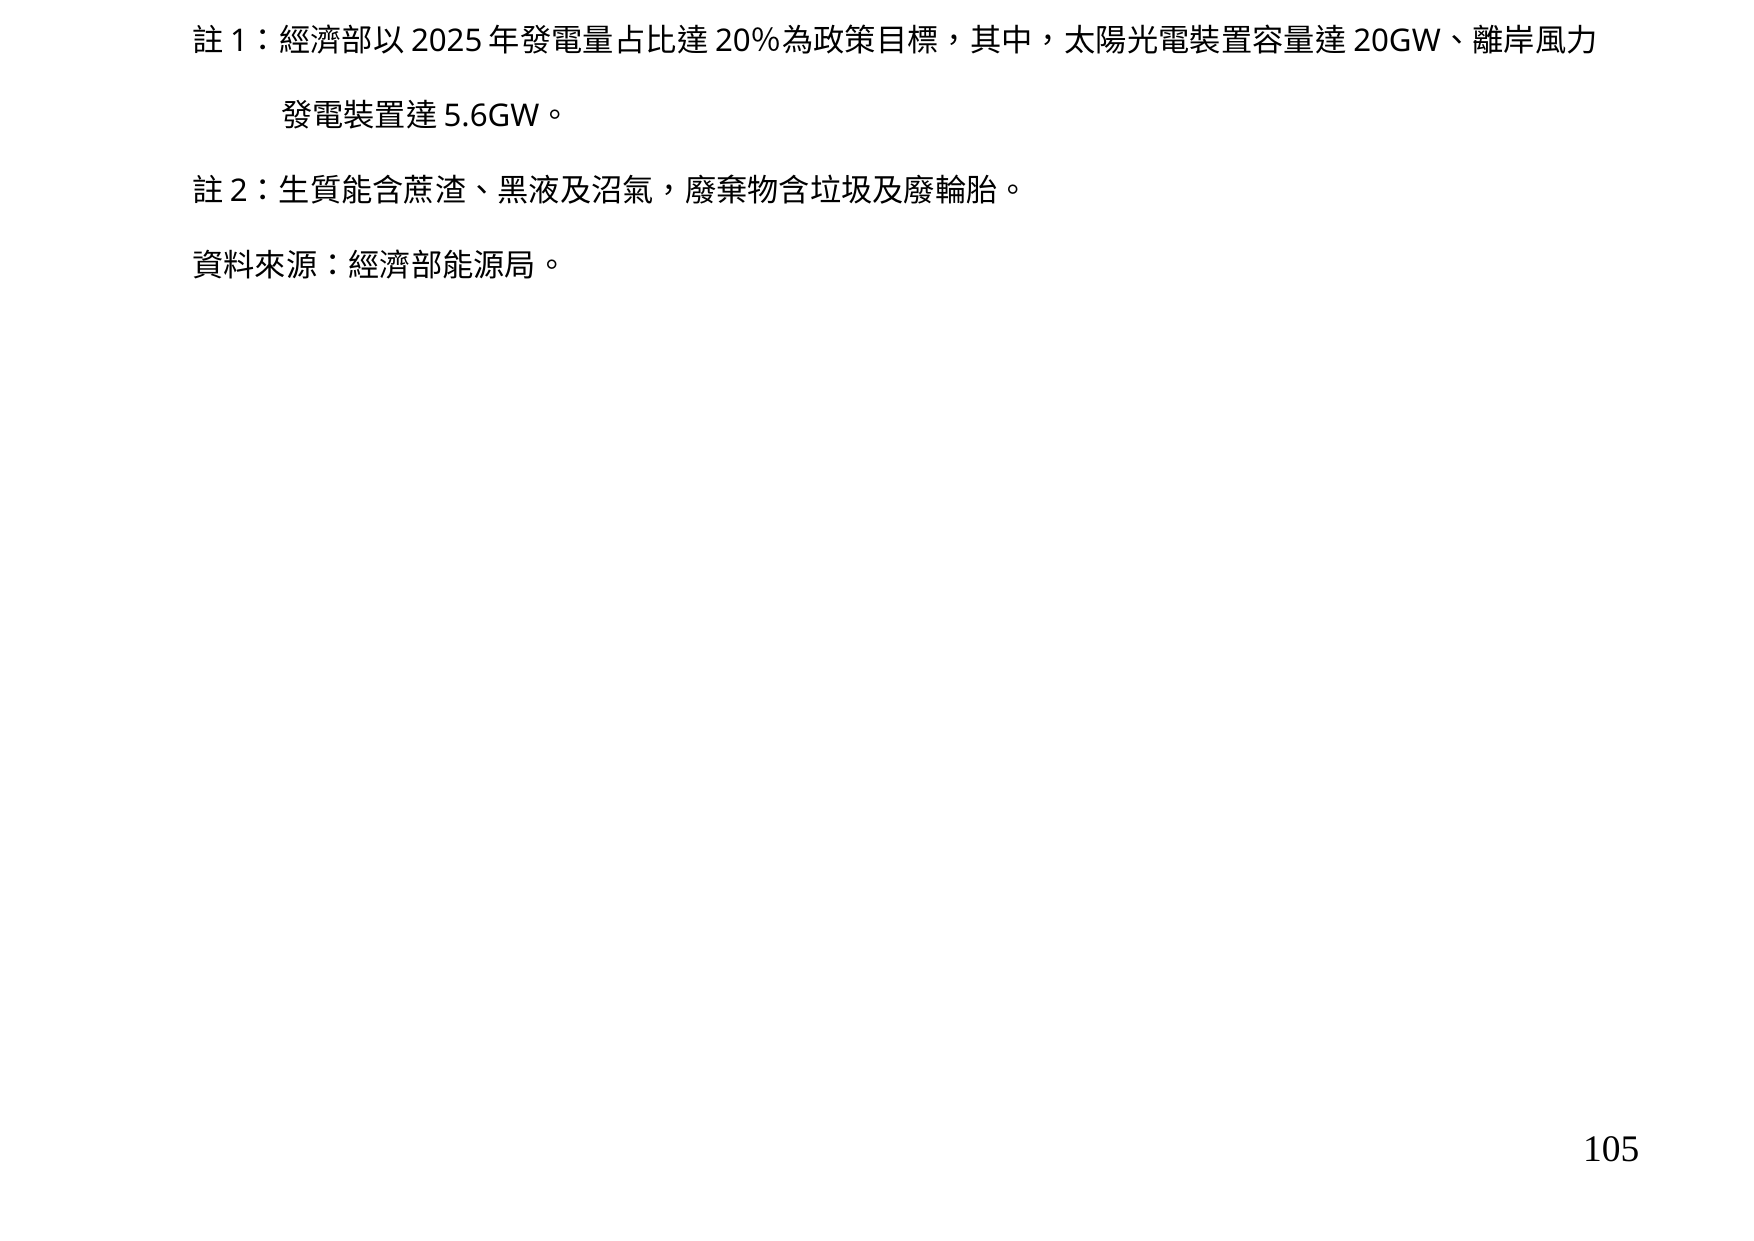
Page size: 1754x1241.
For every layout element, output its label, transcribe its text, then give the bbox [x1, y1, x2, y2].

text 註2：生質能含蔗渣、黑液及沼氣，廢棄物含垃圾及廢輪胎。 [192, 151, 1598, 226]
text 註1：經濟部以2025年發電量占比達20％為政策目標，其中，太陽光電裝置容量達20GW、離岸風力發電裝置達5.6GW。 [192, 1, 1598, 151]
text 資料來源：經濟部能源局。 [192, 226, 1598, 301]
